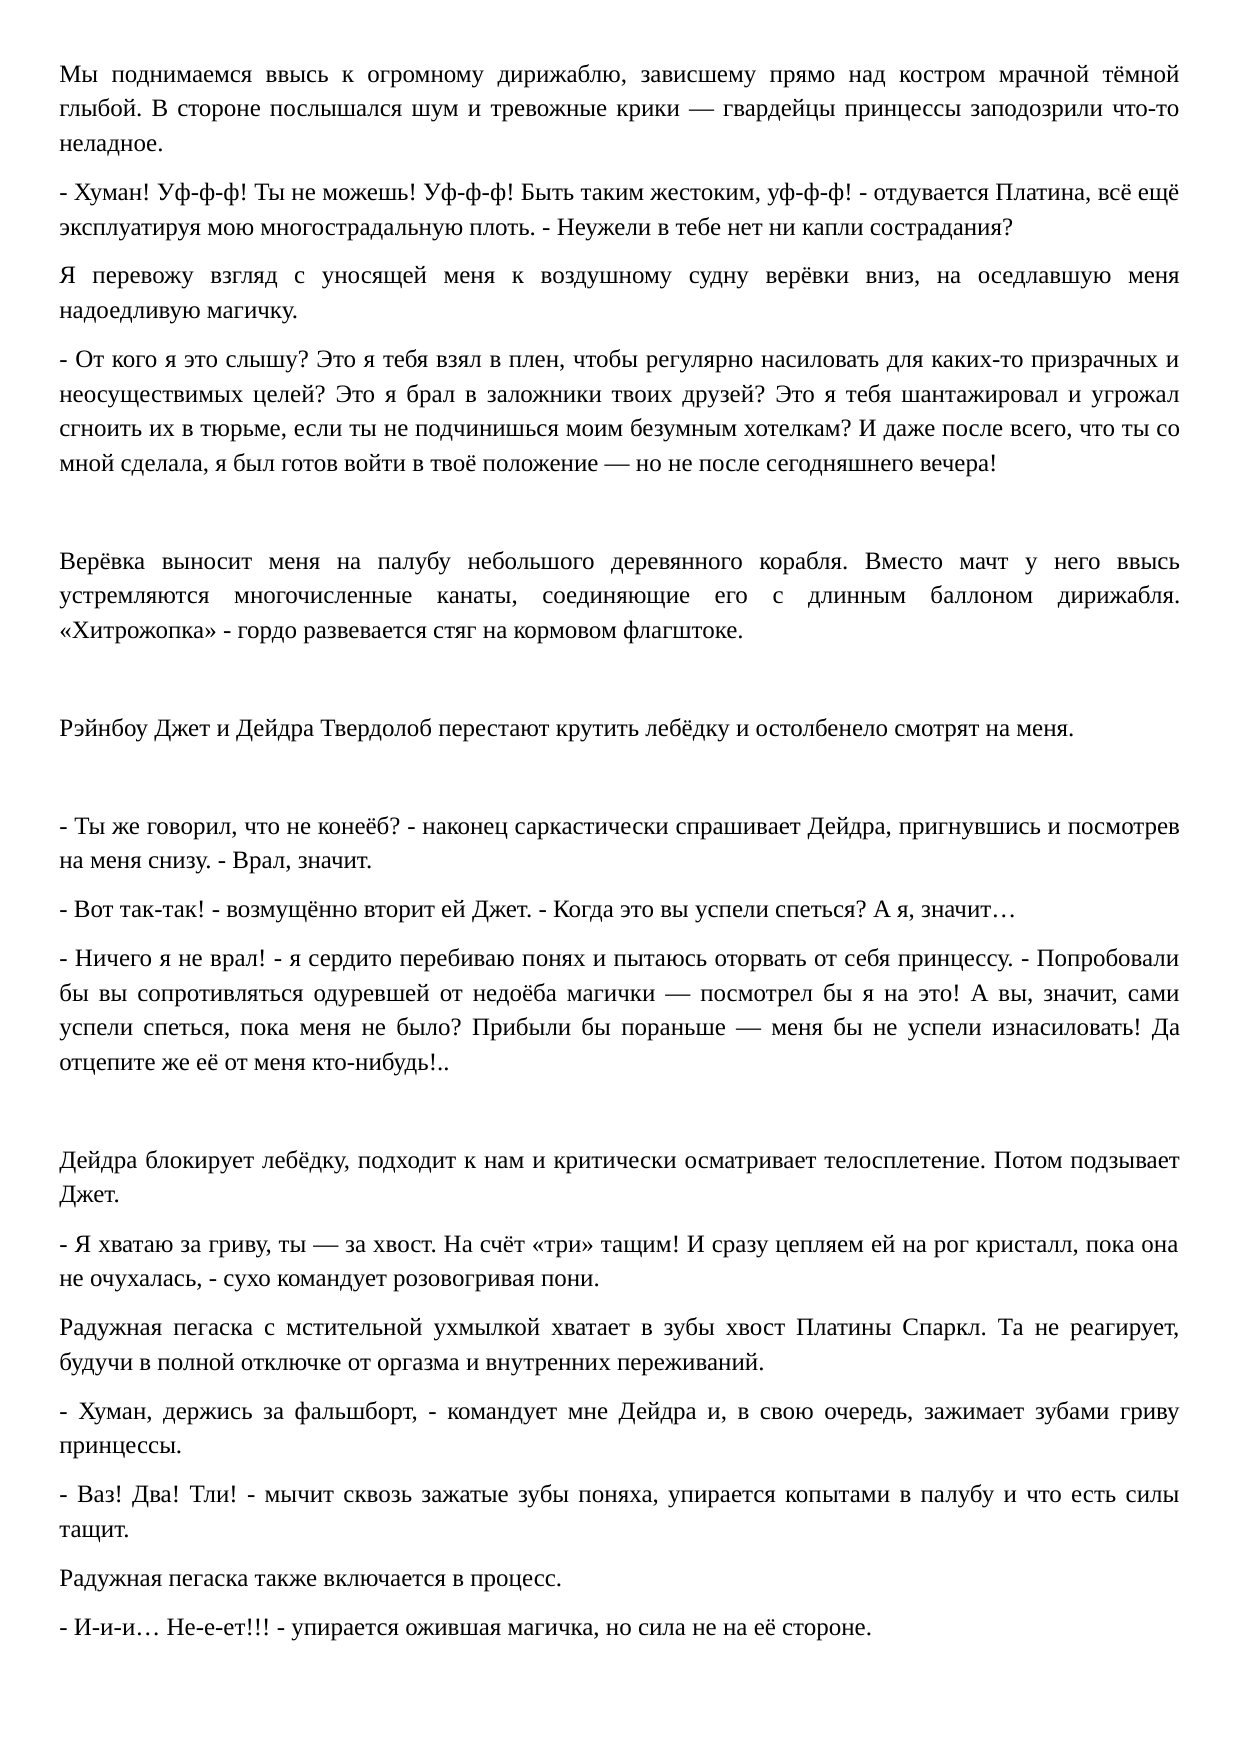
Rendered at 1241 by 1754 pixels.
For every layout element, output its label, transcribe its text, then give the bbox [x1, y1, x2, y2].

text - Ты же говорил, что не конеёб? - наконец саркастически спрашивает Дейдра, пригнувшись и посмотрев на меня снизу. - Врал, значит. [59, 811, 1181, 874]
text - Хуман! Уф-ф-ф! Ты не можешь! Уф-ф-ф! Быть таким жестоким, уф-ф-ф! - отдувается Платина, всё ещё эксплуатируя мою многострадальную плоть. - Неужели в тебе нет ни капли сострадания? [59, 177, 1181, 240]
text Мы поднимаемся ввысь к огромному дирижаблю, зависшему прямо над костром мрачной тёмной глыбой. В стороне послышался шум и тревожные крики — гвардейцы принцессы заподозрили что-то неладное. [59, 59, 1181, 157]
text Я перевожу взгляд с уносящей меня к воздушному судну верёвки вниз, на оседлавшую меня надоедливую магичку. [59, 261, 1181, 324]
text Дейдра блокирует лебёдку, подходит к нам и критически осматривает телосплетение. Потом подзывает Джет. [59, 1145, 1181, 1208]
text Радужная пегаска также включается в процесс. [59, 1563, 1181, 1592]
text - Вот так-так! - возмущённо вторит ей Джет. - Когда это вы успели спеться? А я, значит… [59, 894, 1181, 923]
text Радужная пегаска с мстительной ухмылкой хватает в зубы хвост Платины Спаркл. Та не реагирует, будучи в полной отключке от оргазма и внутренних переживаний. [59, 1312, 1181, 1375]
text Рэйнбоу Джет и Дейдра Твердолоб перестают крутить лебёдку и остолбенело смотрят на меня. [59, 713, 1181, 742]
text - От кого я это слышу? Это я тебя взял в плен, чтобы регулярно насиловать для каких-то призрачных и неосуществимых целей? Это я брал в заложники твоих друзей? Это я тебя шантажировал и угрожал сгноить их в тюрьме, если ты не подчинишься моим безумным хотелкам? И даже после всего, что ты со мной сделала, я был готов войти в твоё положение — но не после сегодняшнего вечера! [59, 344, 1181, 476]
text - Ваз! Два! Тли! - мычит сквозь зажатые зубы поняха, упирается копытами в палубу и что есть силы тащит. [59, 1479, 1181, 1542]
text - И-и-и… Не-е-ет!!! - упирается ожившая магичка, но сила не на её стороне. [59, 1612, 1181, 1641]
text Верёвка выносит меня на палубу небольшого деревянного корабля. Вместо мачт у него ввысь устремляются многочисленные канаты, соединяющие его с длинным баллоном дирижабля. «Хитрожопка» - гордо развевается стяг на кормовом флагштоке. [59, 546, 1181, 643]
text - Хуман, держись за фальшборт, - командует мне Дейдра и, в свою очередь, зажимает зубами гриву принцессы. [59, 1396, 1181, 1459]
text - Я хватаю за гриву, ты — за хвост. На счёт «три» тащим! И сразу цепляем ей на рог кристалл, пока она не очухалась, - сухо командует розовогривая пони. [59, 1229, 1181, 1292]
text - Ничего я не врал! - я сердито перебиваю понях и пытаюсь оторвать от себя принцессу. - Попробовали бы вы сопротивляться одуревшей от недоёба магички — посмотрел бы я на это! А вы, значит, сами успели спеться, пока меня не было? Прибыли бы пораньше — меня бы не успели изнасиловать! Да отцепите же её от меня кто-нибудь!.. [59, 943, 1181, 1076]
